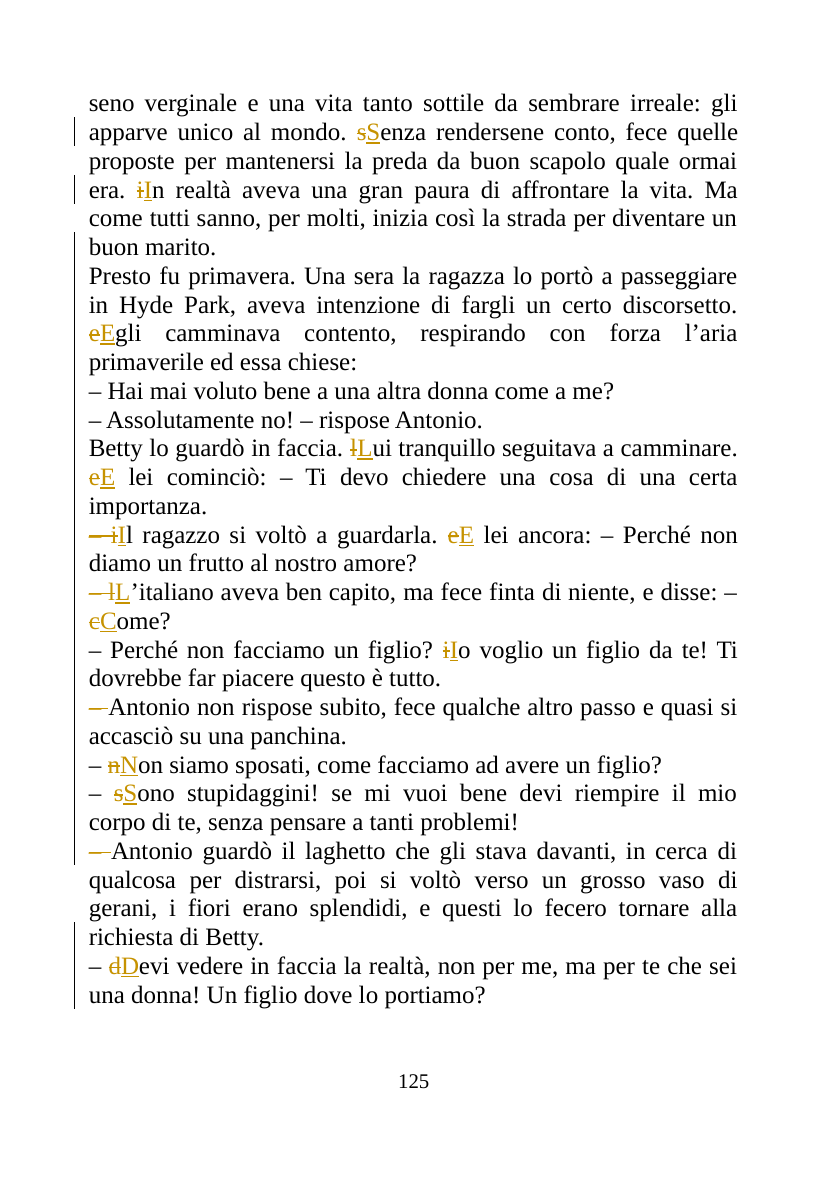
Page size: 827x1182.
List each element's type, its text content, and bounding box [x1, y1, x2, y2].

list – Non siamo sposati, come facciamo ad avere un figlio? [88, 750, 738, 778]
list Il ragazzo si voltò a guardarla. E lei ancora: – Perché non diamo un frutto al nostro amore? [88, 520, 738, 577]
list – Devi vedere in faccia la realtà, non per me, ma per te che sei una donna! Un figlio dove lo portiamo? [88, 951, 738, 1008]
list L’italiano aveva ben capito, ma fece finta di niente, e disse: – Come? [88, 577, 738, 635]
list seno verginale e una vita tanto sottile da sembrare irreale: gli apparve unico al mondo. Senza rendersene conto, fece quelle proposte per mantenersi la preda da buon scapolo quale ormai era. In realtà aveva una gran paura di affrontare la vita. Ma come tutti sanno, per molti, inizia così la strada per diventare un buon marito. [88, 88, 738, 261]
list – Hai mai voluto bene a una altra donna come a me? [88, 376, 738, 405]
list – Perché non facciamo un figlio? Io voglio un figlio da te! Ti dovrebbe far piacere questo è tutto. [88, 635, 738, 692]
list Antonio non rispose subito, fece qualche altro passo e quasi si accasciò su una panchina. [88, 692, 738, 750]
list – Sono stupidaggini! se mi vuoi bene devi riempire il mio corpo di te, senza pensare a tanti problemi! [88, 778, 738, 836]
list Antonio guardò il laghetto che gli stava davanti, in cerca di qualcosa per distrarsi, poi si voltò verso un grosso vaso di gerani, i fiori erano splendidi, e questi lo fecero tornare alla richiesta di Betty. [88, 836, 738, 951]
list Presto fu primavera. Una sera la ragazza lo portò a passeggiare in Hyde Park, aveva intenzione di fargli un certo discorsetto. Egli camminava contento, respirando con forza l’aria primaverile ed essa chiese: [88, 261, 738, 376]
list Betty lo guardò in faccia. Lui tranquillo seguitava a camminare. E lei cominciò: – Ti devo chiedere una cosa di una certa importanza. [88, 433, 738, 520]
list – Assolutamente no! – rispose Antonio. [88, 405, 738, 433]
